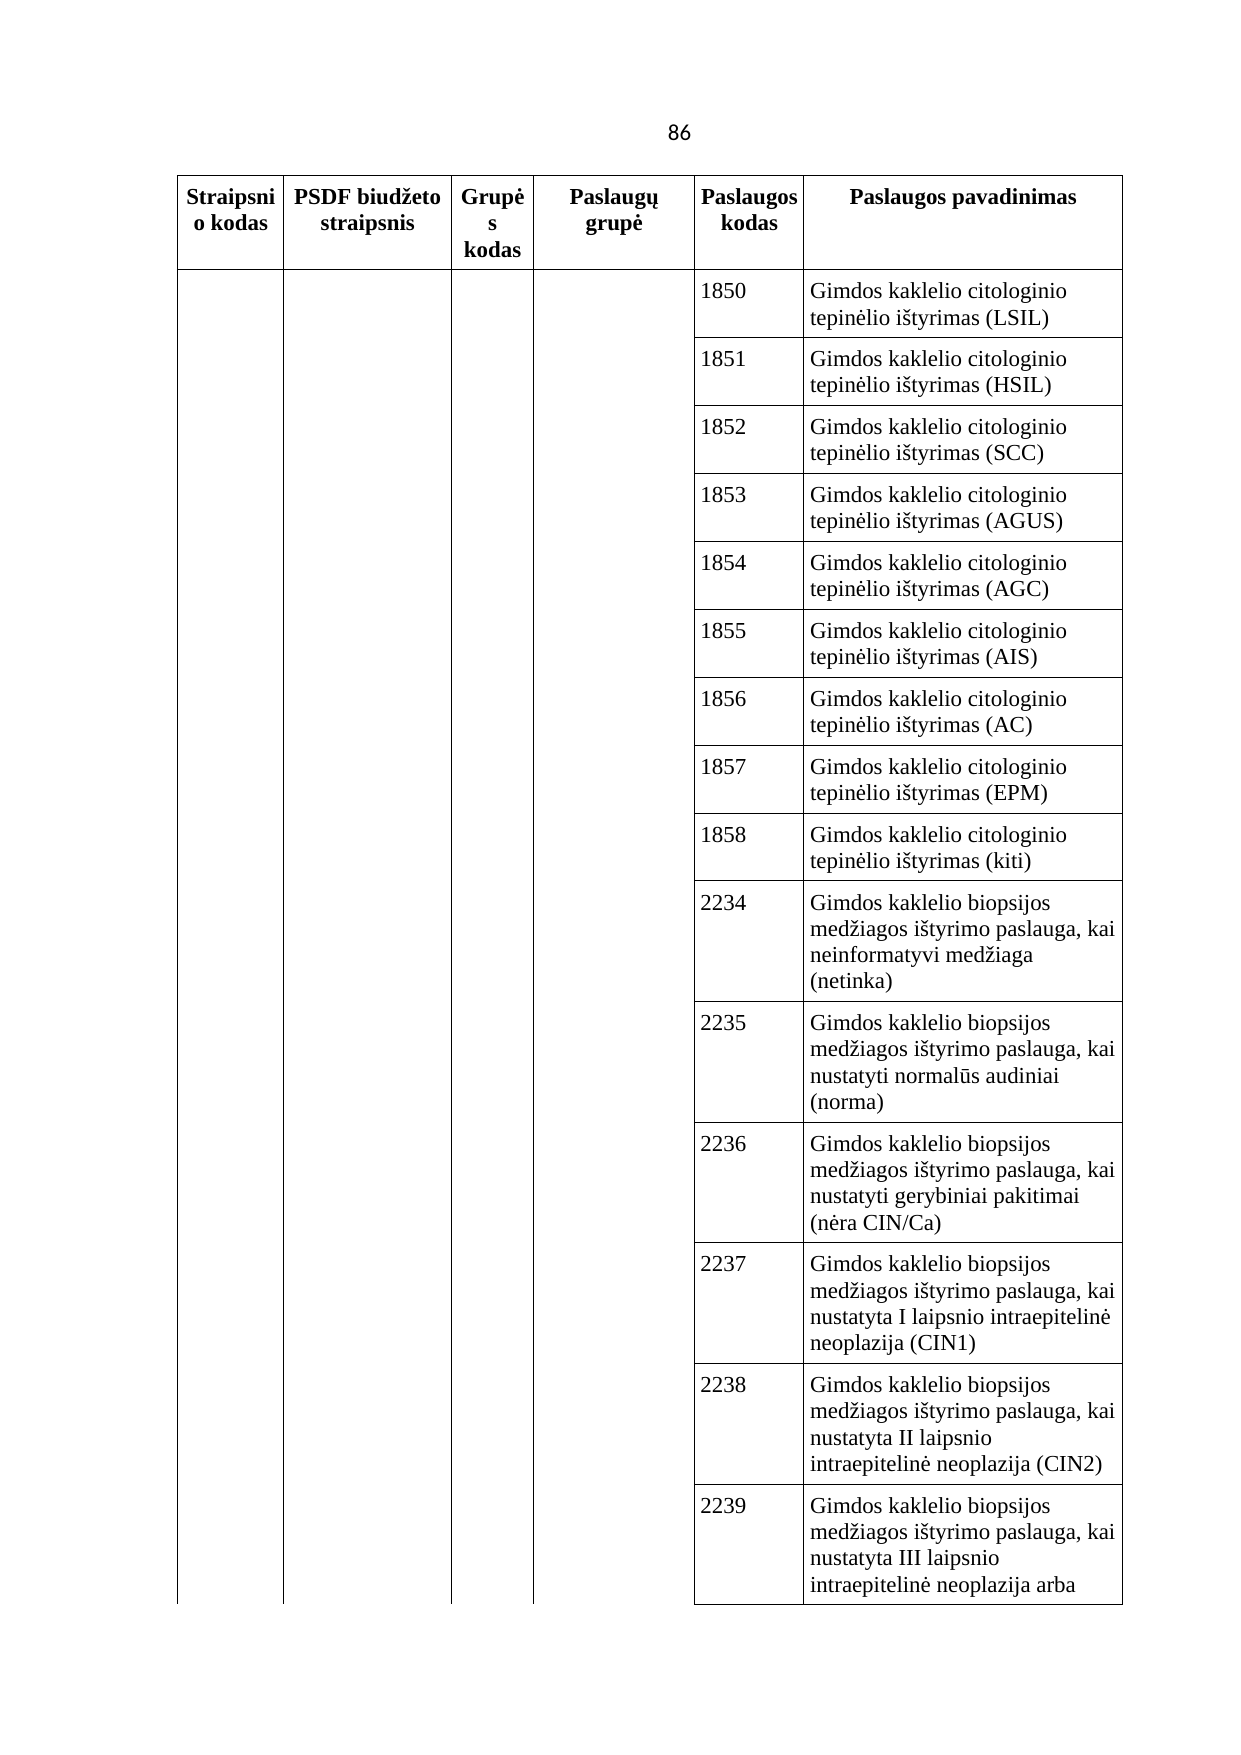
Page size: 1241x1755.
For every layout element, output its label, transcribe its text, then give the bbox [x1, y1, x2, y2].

table_cell [452, 609, 533, 677]
table_cell [284, 337, 451, 405]
table_cell [534, 813, 694, 880]
table_cell [452, 1001, 533, 1122]
table_cell 1856 [695, 678, 803, 744]
table_cell [178, 541, 283, 609]
table_cell [178, 270, 283, 337]
table_cell [452, 880, 533, 1001]
table_cell [178, 405, 283, 473]
table_header Paslaugos kodas [695, 176, 803, 269]
table_cell 1851 [695, 338, 803, 405]
table_cell [452, 677, 533, 744]
table_cell Gimdos kaklelio citologinio tepinėlio ištyrimas (kiti) [804, 814, 1122, 880]
table_cell 1854 [695, 542, 803, 609]
table_cell [284, 609, 451, 677]
table_cell 2238 [695, 1364, 803, 1483]
table_cell [178, 1001, 283, 1122]
table_cell [178, 1484, 283, 1604]
table_cell [452, 541, 533, 609]
table_cell Gimdos kaklelio citologinio tepinėlio ištyrimas (SCC) [804, 406, 1122, 473]
table_cell Gimdos kaklelio biopsijos medžiagos ištyrimo paslauga, kai neinformatyvi medžiaga (netinka) [804, 881, 1122, 1001]
table_cell [284, 405, 451, 473]
table_cell [452, 745, 533, 812]
table_cell [178, 473, 283, 541]
table_cell [452, 1484, 533, 1604]
table_cell [534, 1363, 694, 1483]
table_cell [534, 405, 694, 473]
table_cell [284, 1484, 451, 1604]
table_cell [284, 813, 451, 880]
table_cell [178, 880, 283, 1001]
table_cell [178, 337, 283, 405]
table_cell [284, 1001, 451, 1122]
table_cell [534, 270, 694, 337]
table_cell [534, 745, 694, 812]
table_cell 2236 [695, 1123, 803, 1242]
table_cell Gimdos kaklelio citologinio tepinėlio ištyrimas (AGC) [804, 542, 1122, 609]
table_cell Gimdos kaklelio biopsijos medžiagos ištyrimo paslauga, kai nustatyti normalūs audiniai (norma) [804, 1002, 1122, 1122]
table_cell [178, 745, 283, 812]
table_cell Gimdos kaklelio citologinio tepinėlio ištyrimas (AGUS) [804, 474, 1122, 541]
table_cell [284, 880, 451, 1001]
table_cell [284, 677, 451, 744]
table_cell [452, 405, 533, 473]
table_cell [534, 1122, 694, 1242]
table_header Paslaugos pavadinimas [804, 176, 1122, 269]
table_cell Gimdos kaklelio citologinio tepinėlio ištyrimas (EPM) [804, 746, 1122, 812]
table_cell [178, 677, 283, 744]
table_cell Gimdos kaklelio biopsijos medžiagos ištyrimo paslauga, kai nustatyta II laipsnio intraepitelinė neoplazija (CIN2) [804, 1364, 1122, 1483]
table_cell [534, 677, 694, 744]
table_cell Gimdos kaklelio citologinio tepinėlio ištyrimas (LSIL) [804, 270, 1122, 337]
table_cell [452, 1122, 533, 1242]
table_cell [284, 541, 451, 609]
table_cell [534, 1484, 694, 1604]
table_cell 2239 [695, 1485, 803, 1604]
table_cell [178, 1363, 283, 1483]
table_cell Gimdos kaklelio citologinio tepinėlio ištyrimas (AC) [804, 678, 1122, 744]
table_cell Gimdos kaklelio biopsijos medžiagos ištyrimo paslauga, kai nustatyta I laipsnio intraepitelinė neoplazija (CIN1) [804, 1243, 1122, 1363]
table_cell [284, 270, 451, 337]
table_cell [284, 1242, 451, 1363]
table_cell [534, 473, 694, 541]
table_cell [534, 609, 694, 677]
table_cell 1852 [695, 406, 803, 473]
table_cell [534, 1001, 694, 1122]
table_cell 1858 [695, 814, 803, 880]
table_cell [284, 1122, 451, 1242]
table_cell Gimdos kaklelio citologinio tepinėlio ištyrimas (HSIL) [804, 338, 1122, 405]
table_cell [284, 473, 451, 541]
table_cell 1857 [695, 746, 803, 812]
table_cell [178, 813, 283, 880]
table_header Grupės kodas [452, 176, 533, 269]
table_header Straipsnio kodas [178, 176, 283, 269]
table_cell [284, 1363, 451, 1483]
table_cell [452, 473, 533, 541]
table_cell 2237 [695, 1243, 803, 1363]
table_cell [178, 1242, 283, 1363]
table_cell Gimdos kaklelio biopsijos medžiagos ištyrimo paslauga, kai nustatyta III laipsnio intraepitelinė neoplazija arba [804, 1485, 1122, 1604]
table_cell 2234 [695, 881, 803, 1001]
table_cell [452, 1363, 533, 1483]
table_cell [534, 337, 694, 405]
table_cell [534, 541, 694, 609]
table_cell [452, 813, 533, 880]
table_header PSDF biudžeto straipsnis [284, 176, 451, 269]
table_cell [284, 745, 451, 812]
table_cell [452, 1242, 533, 1363]
table_cell Gimdos kaklelio biopsijos medžiagos ištyrimo paslauga, kai nustatyti gerybiniai pakitimai (nėra CIN/Ca) [804, 1123, 1122, 1242]
table_cell [534, 880, 694, 1001]
table_cell [178, 609, 283, 677]
table_cell [452, 270, 533, 337]
table_cell 1853 [695, 474, 803, 541]
table_header Paslaugų grupė [534, 176, 694, 269]
table_cell 1855 [695, 610, 803, 677]
table_cell 2235 [695, 1002, 803, 1122]
table_cell [178, 1122, 283, 1242]
table_cell [452, 337, 533, 405]
table_cell [534, 1242, 694, 1363]
table_cell Gimdos kaklelio citologinio tepinėlio ištyrimas (AIS) [804, 610, 1122, 677]
table_cell 1850 [695, 270, 803, 337]
